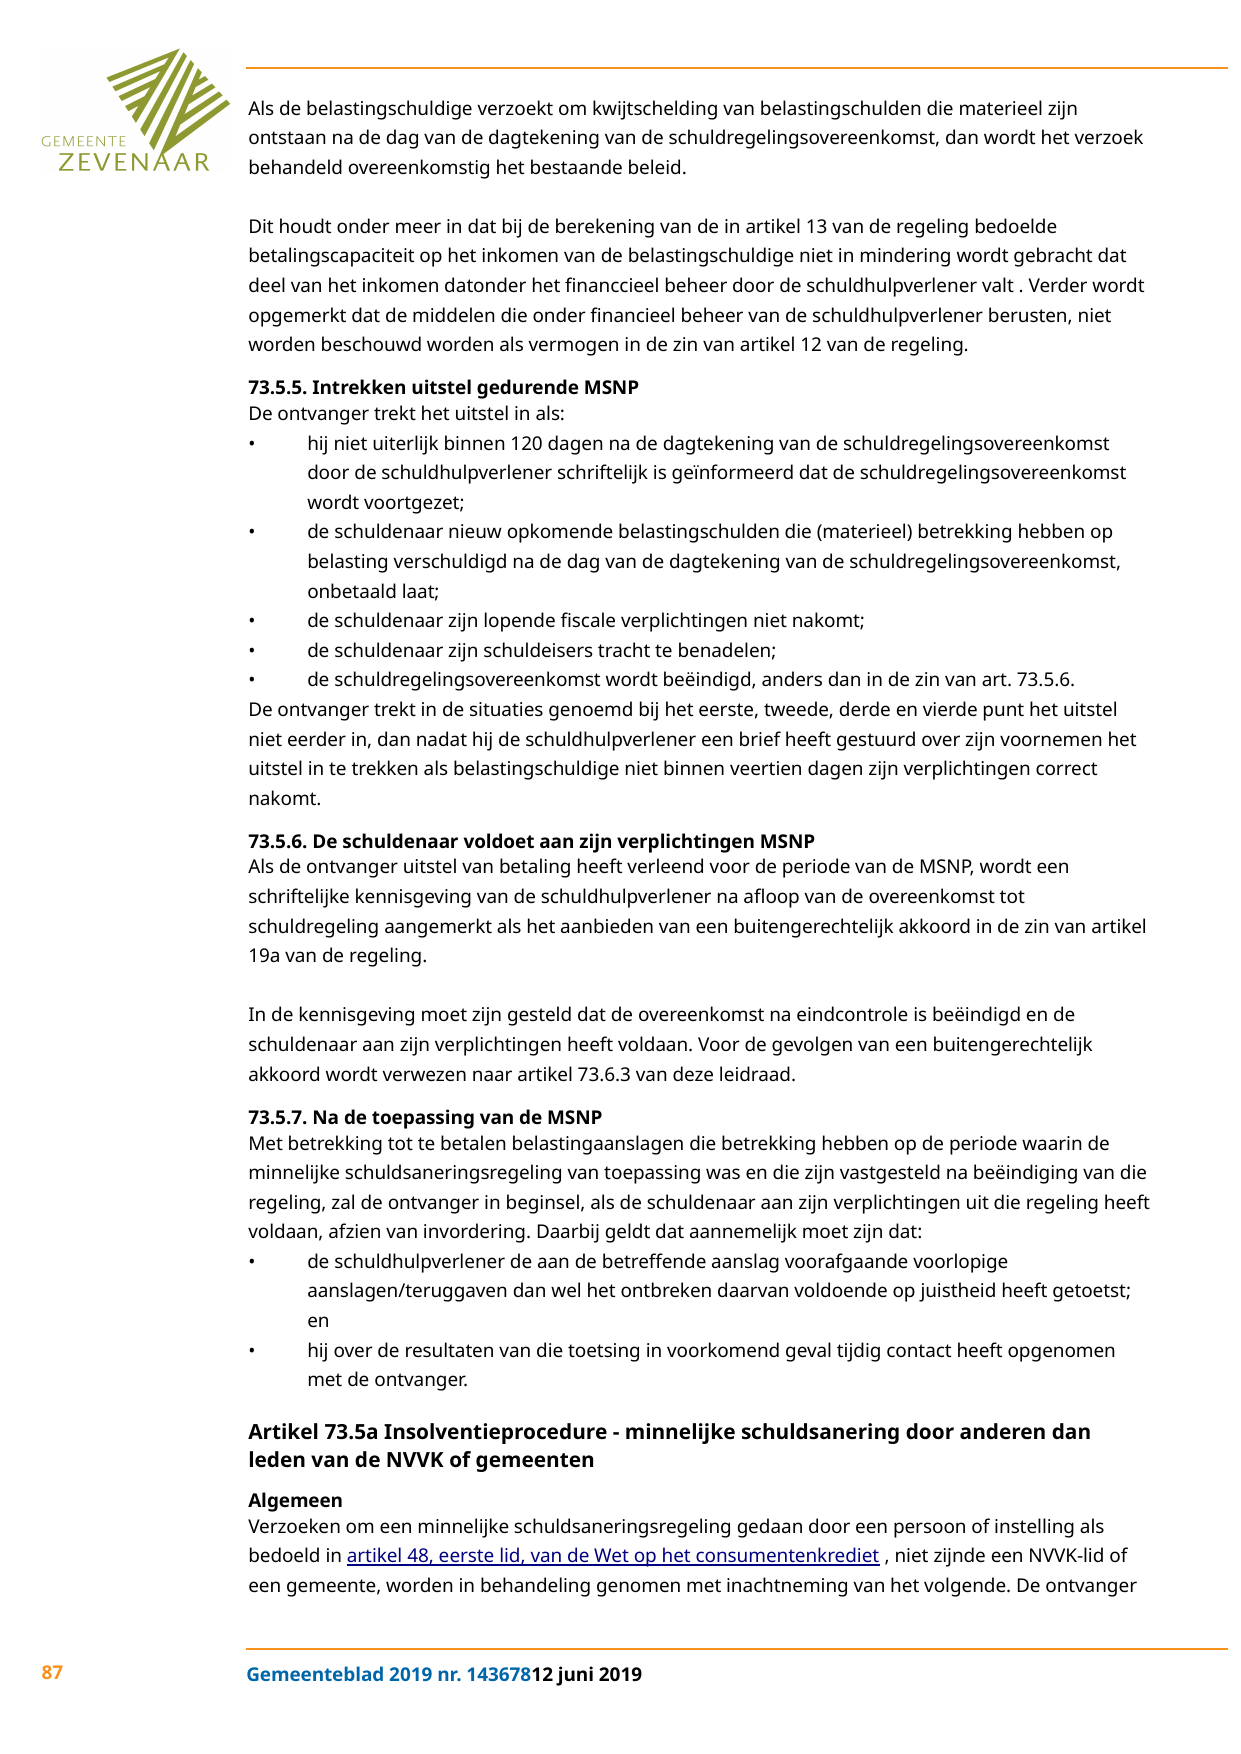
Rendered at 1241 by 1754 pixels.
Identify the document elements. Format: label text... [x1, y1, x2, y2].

picture [41, 47, 231, 172]
list de schuldenaar nieuw opkomende belastingschulden die (materieel) betrekking hebben op belasting verschuldigd na de dag van de dagtekening van de schuldregelingsovereenkomst, onbetaald laat; [248, 519, 1152, 603]
text In de kennisgeving moet zijn gesteld dat de overeenkomst na eindcontrole is beëindigd en de schuldenaar aan zijn verplichtingen heeft voldaan. Voor de gevolgen van een buitengerechtelijk akkoord wordt verwezen naar artikel 73.6.3 van deze leidraad. [248, 1002, 1152, 1087]
text 73.5.5. Intrekken uitstel gedurende MSNP [248, 374, 1152, 400]
text De ontvanger trekt in de situaties genoemd bij het eerste, tweede, derde en vierde punt het uitstel niet eerder in, dan nadat hij de schuldhulpverlener een brief heeft gestuurd over zijn voornemen het uitstel in te trekken als belastingschuldige niet binnen veertien dagen zijn verplichtingen correct nakomt. [248, 696, 1152, 811]
text Met betrekking tot te betalen belastingaanslagen die betrekking hebben op de periode waarin de minnelijke schuldsaneringsregeling van toepassing was en die zijn vastgesteld na beëindiging van die regeling, zal de ontvanger in beginsel, als de schuldenaar aan zijn verplichtingen uit die regeling heeft voldaan, afzien van invordering. Daarbij geldt dat aannemelijk moet zijn dat: [248, 1130, 1152, 1244]
text Verzoeken om een minnelijke schuldsaneringsregeling gedaan door een persoon of instelling als bedoeld in artikel 48, eerste lid, van de Wet op het consumentenkrediet , niet zijnde een NVVK-lid of een gemeente, worden in behandeling genomen met inachtneming van het volgende. De ontvanger [248, 1513, 1152, 1598]
text De ontvanger trekt het uitstel in als: [248, 400, 1152, 426]
list de schuldenaar zijn lopende fiscale verplichtingen niet nakomt; [248, 607, 1152, 633]
text Als de belastingschuldige verzoekt om kwijtschelding van belastingschulden die materieel zijn ontstaan na de dag van de dagtekening van de schuldregelingsovereenkomst, dan wordt het verzoek behandeld overeenkomstig het bestaande beleid. [248, 95, 1152, 180]
list hij over de resultaten van die toetsing in voorkomend geval tijdig contact heeft opgenomen met de ontvanger. [248, 1337, 1152, 1392]
list hij niet uiterlijk binnen 120 dagen na de dagtekening van de schuldregelingsovereenkomst door de schuldhulpverlener schriftelijk is geïnformeerd dat de schuldregelingsovereenkomst wordt voortgezet; [248, 430, 1152, 515]
text 73.5.6. De schuldenaar voldoet aan zijn verplichtingen MSNP [248, 828, 1152, 854]
list de schuldenaar zijn schuldeisers tracht te benadelen; [248, 637, 1152, 663]
list de schuldregelingsovereenkomst wordt beëindigd, anders dan in de zin van art. 73.5.6. [248, 667, 1152, 692]
list de schuldhulpverlener de aan de betreffende aanslag voorafgaande voorlopige aanslagen/teruggaven dan wel het ontbreken daarvan voldoende op juistheid heeft getoetst; en [248, 1248, 1152, 1333]
text Als de ontvanger uitstel van betaling heeft verleend voor de periode van de MSNP, wordt een schriftelijke kennisgeving van de schuldhulpverlener na afloop van de overeenkomst tot schuldregeling aangemerkt als het aanbieden van een buitengerechtelijk akkoord in de zin van artikel 19a van de regeling. [248, 854, 1152, 968]
text 73.5.7. Na de toepassing van de MSNP [248, 1104, 1152, 1130]
text Algemeen [248, 1487, 1152, 1513]
text Dit houdt onder meer in dat bij de berekening van de in artikel 13 van de regeling bedoelde betalingscapaciteit op het inkomen van de belastingschuldige niet in mindering wordt gebracht dat deel van het inkomen datonder het financcieel beheer door de schuldhulpverlener valt . Verder wordt opgemerkt dat de middelen die onder financieel beheer van de schuldhulpverlener berusten, niet worden beschouwd worden als vermogen in de zin van artikel 12 van de regeling. [248, 213, 1152, 357]
text Artikel 73.5a Insolventieprocedure - minnelijke schuldsanering door anderen dan leden van de NVVK of gemeenten [248, 1417, 1152, 1474]
